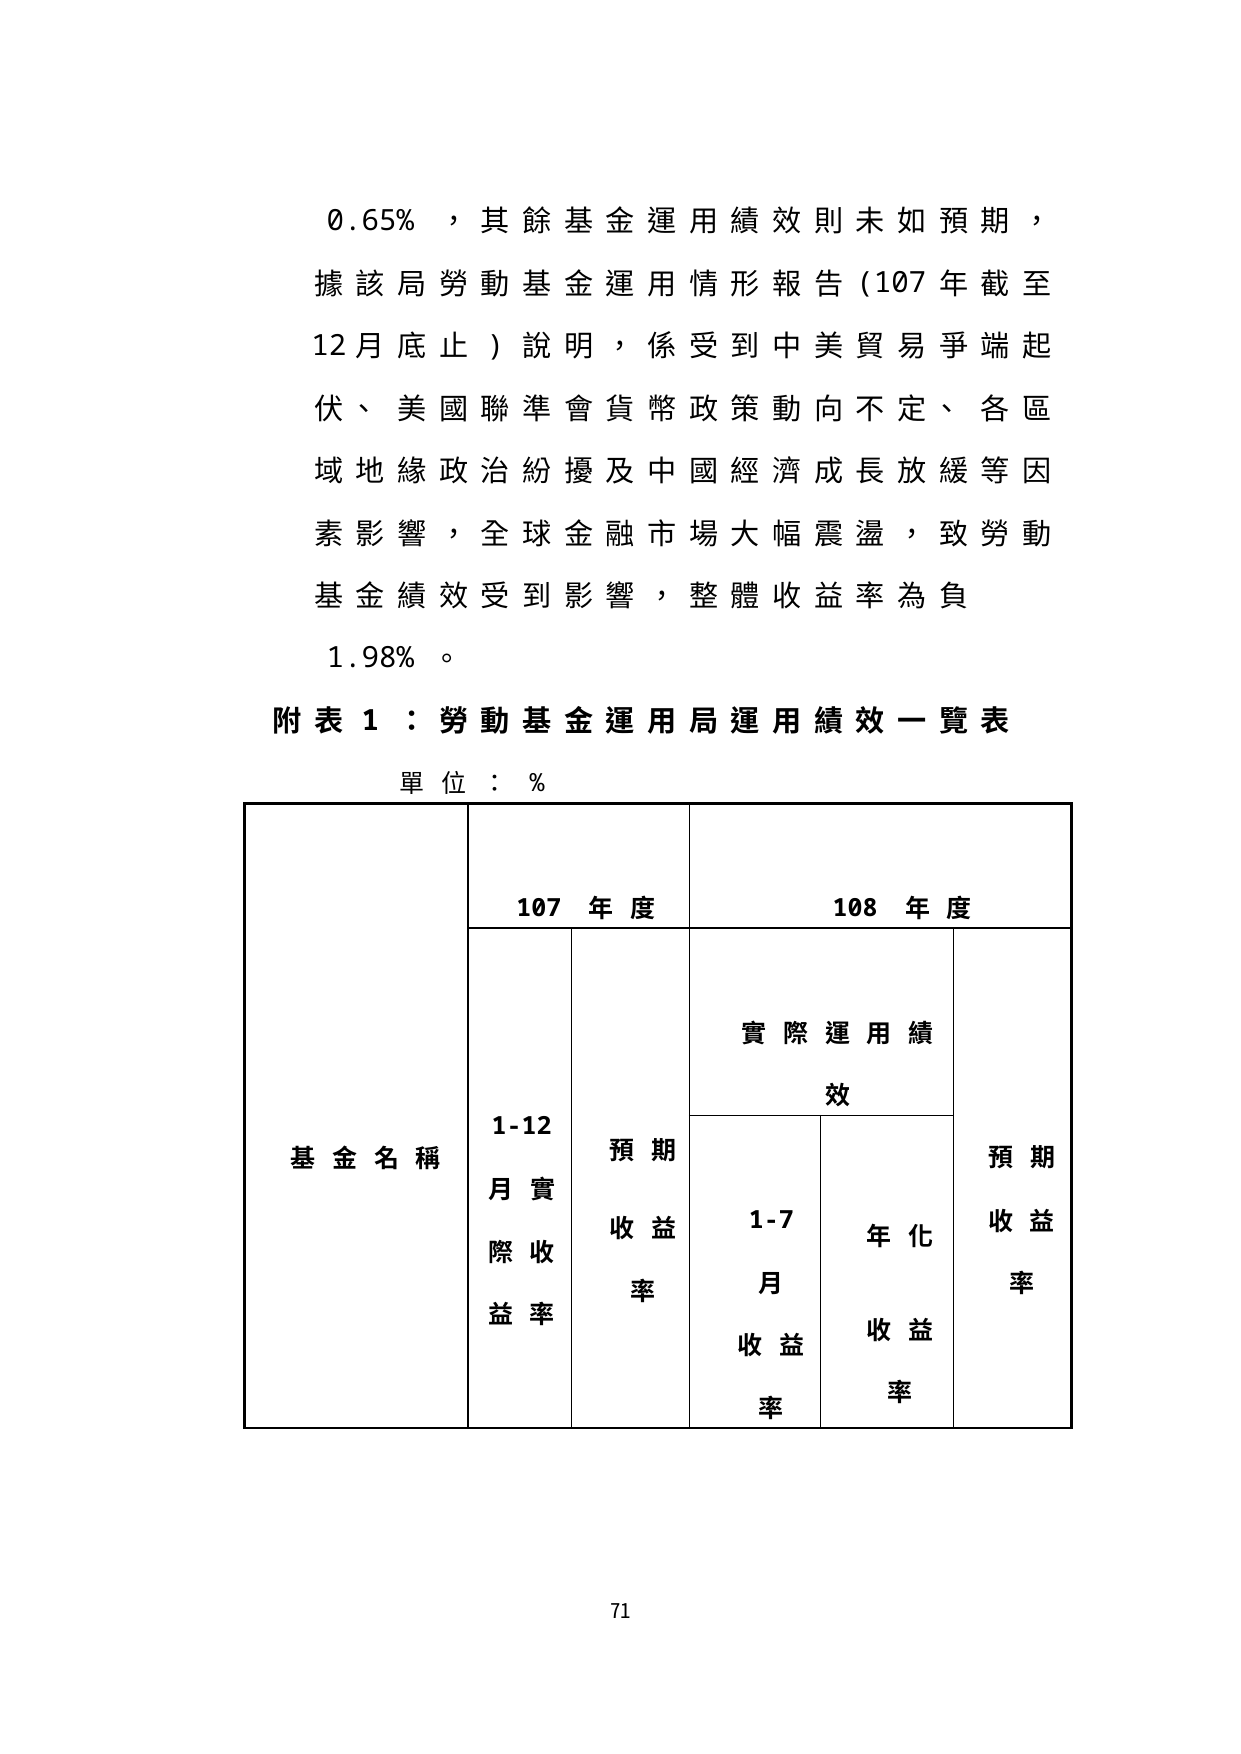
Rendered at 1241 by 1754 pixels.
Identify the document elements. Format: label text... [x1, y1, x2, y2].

text 附表1：勞動基金運用局運用績效一覽表 單位：% [242, 677, 1058, 802]
table_cell 實際運用績效 [690, 929, 953, 1115]
table_header 基金名稱 [246, 805, 467, 1427]
table_cell 1-12月實際收益率 [469, 929, 571, 1427]
table_cell 預期 收益率 [954, 929, 1070, 1427]
table_cell 1-7月 收益率 [690, 1116, 820, 1427]
table_header 108年度 [690, 805, 1070, 927]
text 0.65%，其餘基金運用績效則未如預期，據該局勞動基金運用情形報告(107年截至12月底止)說明，係受到中美貿易爭端起伏、美國聯準會貨幣政策動向不定、各區域地緣政治紛擾及中國經濟成長放緩等因素影響，全球金融市場大幅震盪，致勞動基金績效受到影響，整體收益率為負1.98%。 [271, 177, 1058, 677]
table_cell 預期 收益率 [572, 929, 689, 1427]
table_header 107年度 [469, 805, 689, 927]
table_cell 年化 收益率 [821, 1116, 953, 1427]
